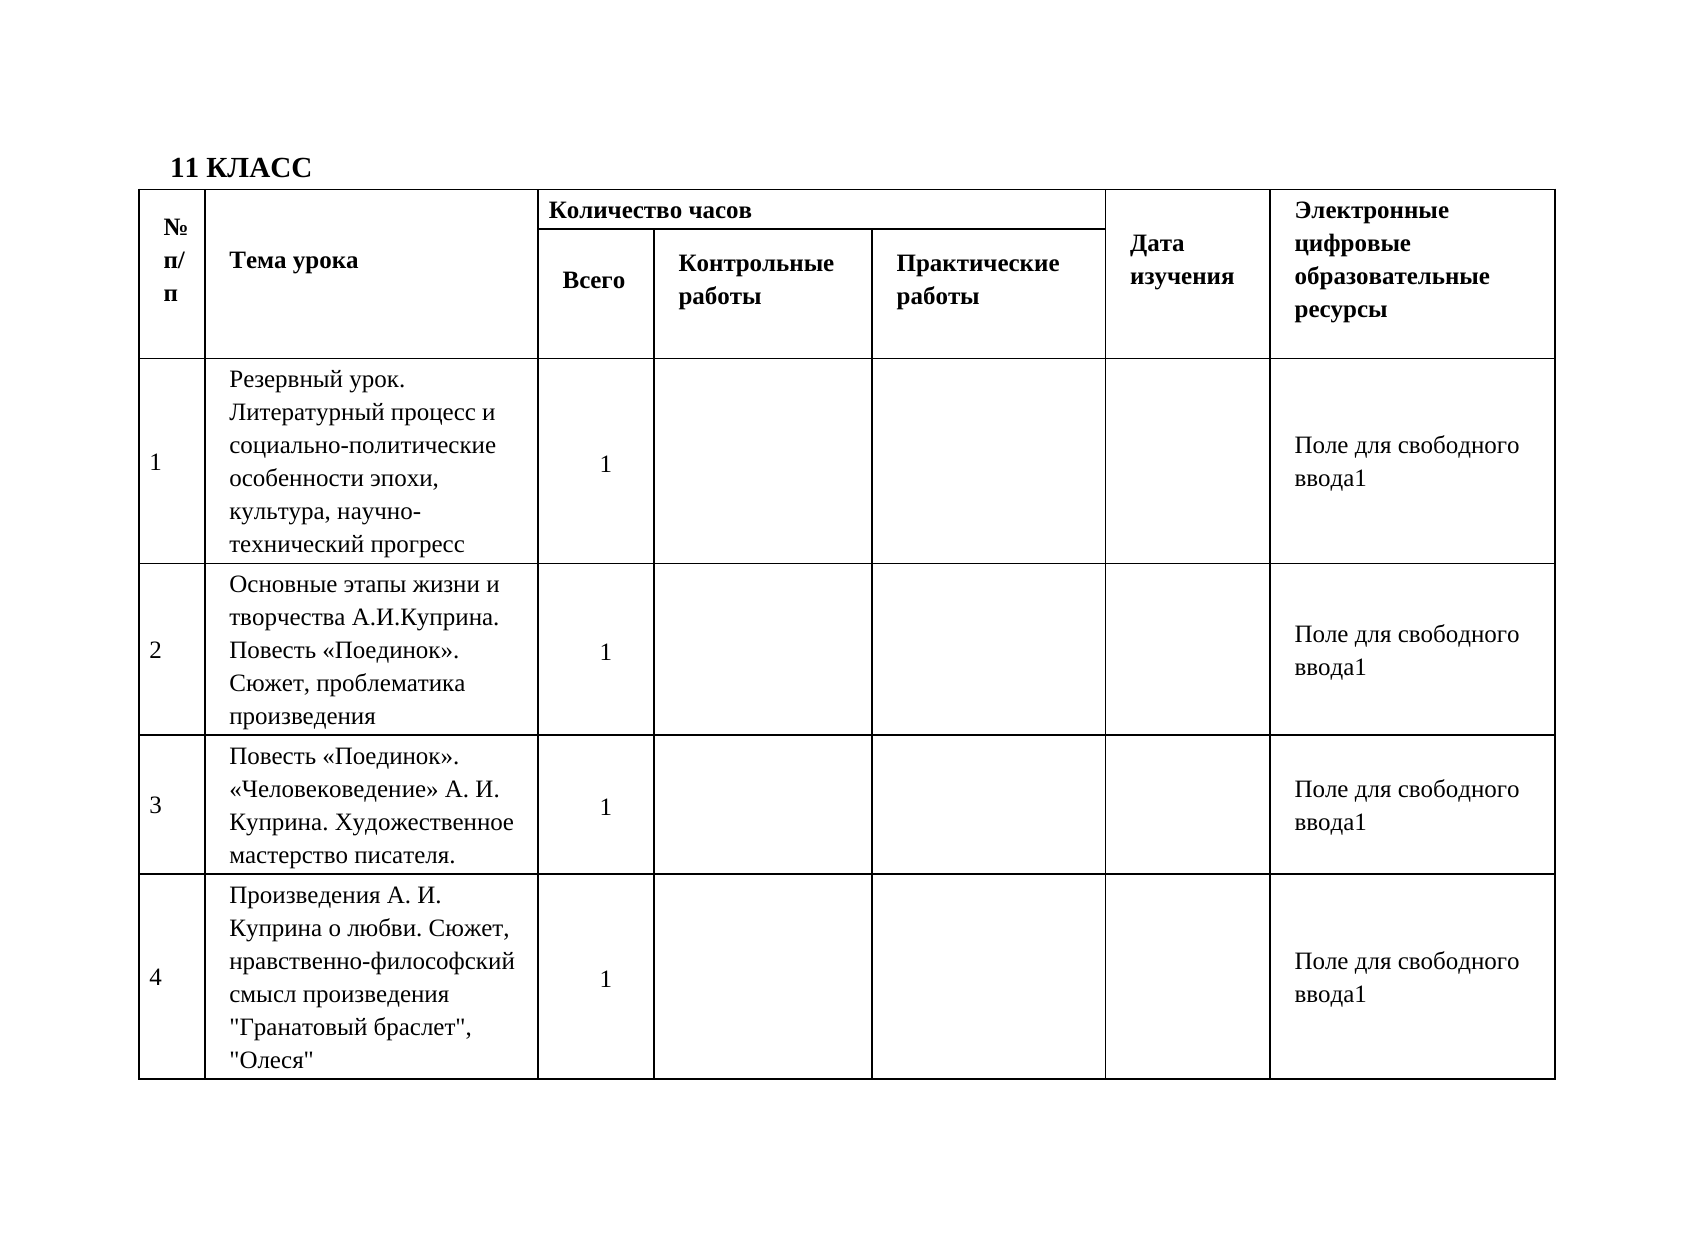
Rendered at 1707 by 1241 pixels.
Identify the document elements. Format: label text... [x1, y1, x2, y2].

table_cell [873, 875, 1105, 1078]
table_cell Резервный урок. Литературный процесс и социально-политические особенности эпохи, культура, научно-технический прогресс [206, 359, 537, 562]
table_cell Практические работы [873, 230, 1105, 358]
table_cell Основные этапы жизни и творчества А.И.Куприна. Повесть «Поединок». Сюжет, проблематика произведения [206, 564, 537, 734]
table_header Тема урока [206, 190, 537, 358]
table_cell [873, 359, 1105, 562]
table_cell [655, 736, 871, 873]
text 11 КЛАСС [162, 150, 1557, 183]
table_header Количество часов [539, 190, 1105, 228]
table_cell [655, 875, 871, 1078]
table_header Электронные цифровые образовательные ресурсы [1271, 190, 1554, 358]
table_cell 4 [140, 875, 204, 1078]
table_cell [655, 564, 871, 734]
table_cell 1 [539, 359, 653, 562]
table_cell Поле для свободного ввода1 [1271, 564, 1554, 734]
table_cell Поле для свободного ввода1 [1271, 736, 1554, 873]
table_cell [1106, 359, 1269, 562]
table_cell [655, 359, 871, 562]
table_cell Произведения А. И. Куприна о любви. Сюжет, нравственно-философский смысл произведения "Гранатовый браслет", "Олеся" [206, 875, 537, 1078]
table_cell [873, 564, 1105, 734]
table_cell Всего [539, 230, 653, 358]
table_cell 1 [539, 564, 653, 734]
table_cell Контрольные работы [655, 230, 871, 358]
table_cell Поле для свободного ввода1 [1271, 875, 1554, 1078]
table_cell [873, 736, 1105, 873]
table_cell 1 [140, 359, 204, 562]
table_cell [1106, 875, 1269, 1078]
table_cell [1106, 564, 1269, 734]
table_cell 2 [140, 564, 204, 734]
table_cell Повесть «Поединок». «Человековедение» А. И. Куприна. Художественное мастерство писателя. [206, 736, 537, 873]
table_header Дата изучения [1106, 190, 1269, 358]
table_header № п/п [140, 190, 204, 358]
table_cell 1 [539, 875, 653, 1078]
table_cell 3 [140, 736, 204, 873]
table_cell 1 [539, 736, 653, 873]
table_cell [1106, 736, 1269, 873]
table_cell Поле для свободного ввода1 [1271, 359, 1554, 562]
